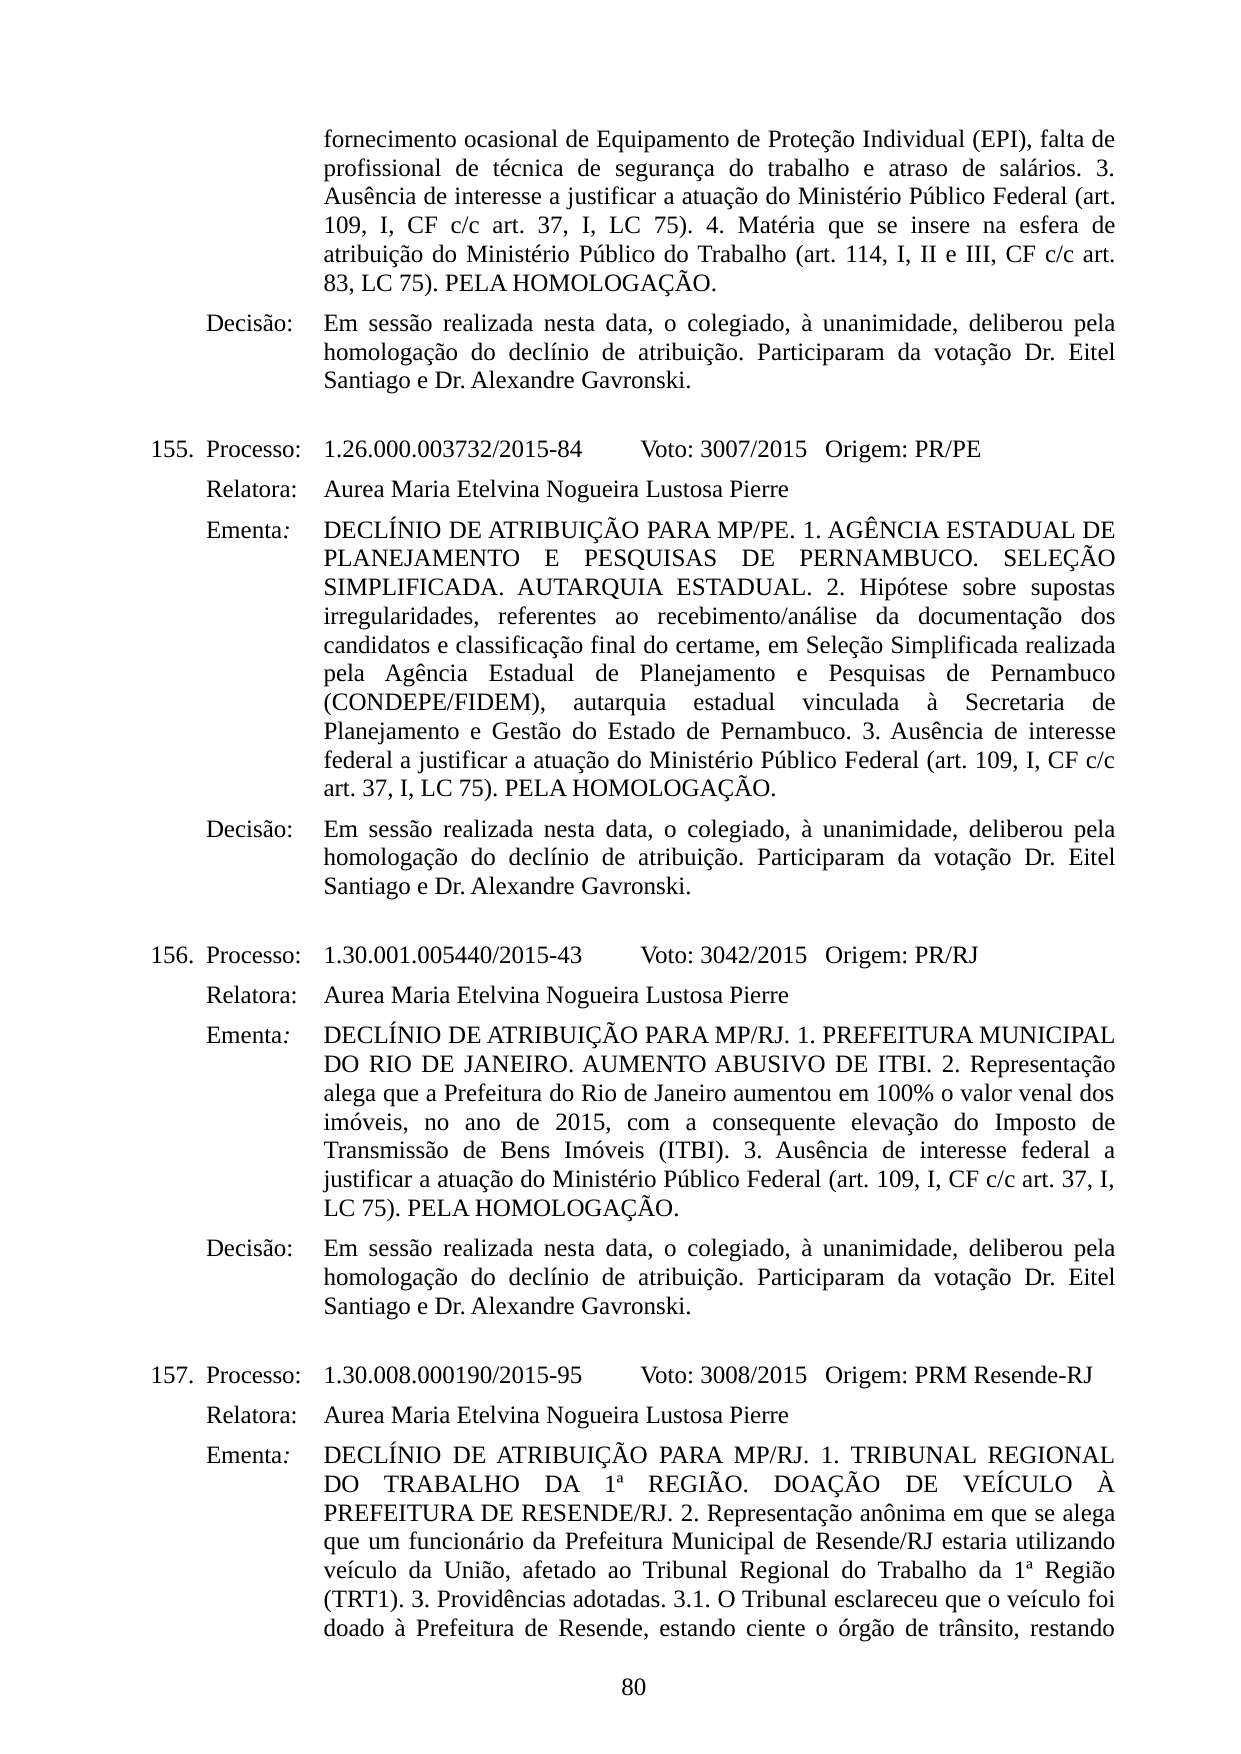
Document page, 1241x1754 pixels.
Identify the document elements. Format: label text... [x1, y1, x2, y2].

table_cell Relatora: [200, 469, 318, 509]
table_cell Relatora: [200, 1394, 318, 1434]
table_header 1.30.001.005440/2015-43 [318, 934, 634, 974]
table_cell Ementa: [200, 1434, 318, 1647]
table_header Voto: 3042/2015 [635, 934, 819, 974]
table_cell fornecimento ocasional de Equipamento de Proteção Individual (EPI), falta de profissional de técnica de segurança do trabalho e atraso de salários. 3. Ausência de interesse a justificar a atuação do Ministério Público Federal (art. 109, I, CF c/c art. 37, I, LC 75). 4. Matéria que se insere na esfera de atribuição do Ministério Público do Trabalho (art. 114, I, II e III, CF c/c art. 83, LC 75). PELA HOMOLOGAÇÃO. [318, 118, 1122, 302]
table_cell Aurea Maria Etelvina Nogueira Lustosa Pierre [318, 1394, 1122, 1434]
table_header Processo: [200, 429, 318, 469]
table_header Voto: 3008/2015 [635, 1354, 819, 1394]
table_header Processo: [200, 1354, 318, 1394]
table_cell Ementa: [200, 509, 318, 808]
table_cell Aurea Maria Etelvina Nogueira Lustosa Pierre [318, 469, 1122, 509]
table_cell [200, 118, 318, 302]
table_cell DECLÍNIO DE ATRIBUIÇÃO PARA MP/RJ. 1. TRIBUNAL REGIONAL DO TRABALHO DA 1ª REGIÃO. DOAÇÃO DE VEÍCULO À PREFEITURA DE RESENDE/RJ. 2. Representação anônima em que se alega que um funcionário da Prefeitura Municipal de Resende/RJ estaria utilizando veículo da União, afetado ao Tribunal Regional do Trabalho da 1ª Região (TRT1). 3. Providências adotadas. 3.1. O Tribunal esclareceu que o veículo foi doado à Prefeitura de Resende, estando ciente o órgão de trânsito, restando [318, 1434, 1122, 1647]
table_header 155. [145, 429, 200, 469]
table_cell [145, 1015, 200, 1227]
table_cell [145, 118, 200, 302]
table_cell Ementa: [200, 1015, 318, 1227]
table_header Origem: PRM Resende-RJ [819, 1354, 1122, 1394]
table_cell DECLÍNIO DE ATRIBUIÇÃO PARA MP/PE. 1. AGÊNCIA ESTADUAL DE PLANEJAMENTO E PESQUISAS DE PERNAMBUCO. SELEÇÃO SIMPLIFICADA. AUTARQUIA ESTADUAL. 2. Hipótese sobre supostas irregularidades, referentes ao recebimento/análise da documentação dos candidatos e classificação final do certame, em Seleção Simplificada realizada pela Agência Estadual de Planejamento e Pesquisas de Pernambuco (CONDEPE/FIDEM), autarquia estadual vinculada à Secretaria de Planejamento e Gestão do Estado de Pernambuco. 3. Ausência de interesse federal a justificar a atuação do Ministério Público Federal (art. 109, I, CF c/c art. 37, I, LC 75). PELA HOMOLOGAÇÃO. [318, 509, 1122, 808]
table_cell [145, 1434, 200, 1647]
table_cell Decisão: [200, 808, 318, 906]
table_cell Decisão: [200, 302, 318, 400]
table_cell [145, 509, 200, 808]
table_header Origem: PR/RJ [819, 934, 1122, 974]
table_cell [145, 808, 200, 906]
table_cell [145, 1394, 200, 1434]
table_header 157. [145, 1354, 200, 1394]
table_header 1.26.000.003732/2015-84 [318, 429, 634, 469]
table_header Processo: [200, 934, 318, 974]
table_cell [145, 975, 200, 1015]
table_header Voto: 3007/2015 [635, 429, 819, 469]
table_header Origem: PR/PE [819, 429, 1122, 469]
table_cell Em sessão realizada nesta data, o colegiado, à unanimidade, deliberou pela homologação do declínio de atribuição. Participaram da votação Dr. Eitel Santiago e Dr. Alexandre Gavronski. [318, 1228, 1122, 1325]
table_cell Aurea Maria Etelvina Nogueira Lustosa Pierre [318, 975, 1122, 1015]
table_cell [145, 302, 200, 400]
table_cell Em sessão realizada nesta data, o colegiado, à unanimidade, deliberou pela homologação do declínio de atribuição. Participaram da votação Dr. Eitel Santiago e Dr. Alexandre Gavronski. [318, 808, 1122, 906]
table_cell Decisão: [200, 1228, 318, 1325]
table_cell [145, 469, 200, 509]
table_cell Relatora: [200, 975, 318, 1015]
table_cell DECLÍNIO DE ATRIBUIÇÃO PARA MP/RJ. 1. PREFEITURA MUNICIPAL DO RIO DE JANEIRO. AUMENTO ABUSIVO DE ITBI. 2. Representação alega que a Prefeitura do Rio de Janeiro aumentou em 100% o valor venal dos imóveis, no ano de 2015, com a consequente elevação do Imposto de Transmissão de Bens Imóveis (ITBI). 3. Ausência de interesse federal a justificar a atuação do Ministério Público Federal (art. 109, I, CF c/c art. 37, I, LC 75). PELA HOMOLOGAÇÃO. [318, 1015, 1122, 1227]
table_header 156. [145, 934, 200, 974]
table_cell Em sessão realizada nesta data, o colegiado, à unanimidade, deliberou pela homologação do declínio de atribuição. Participaram da votação Dr. Eitel Santiago e Dr. Alexandre Gavronski. [318, 302, 1122, 400]
table_header 1.30.008.000190/2015-95 [318, 1354, 634, 1394]
table_cell [145, 1228, 200, 1325]
